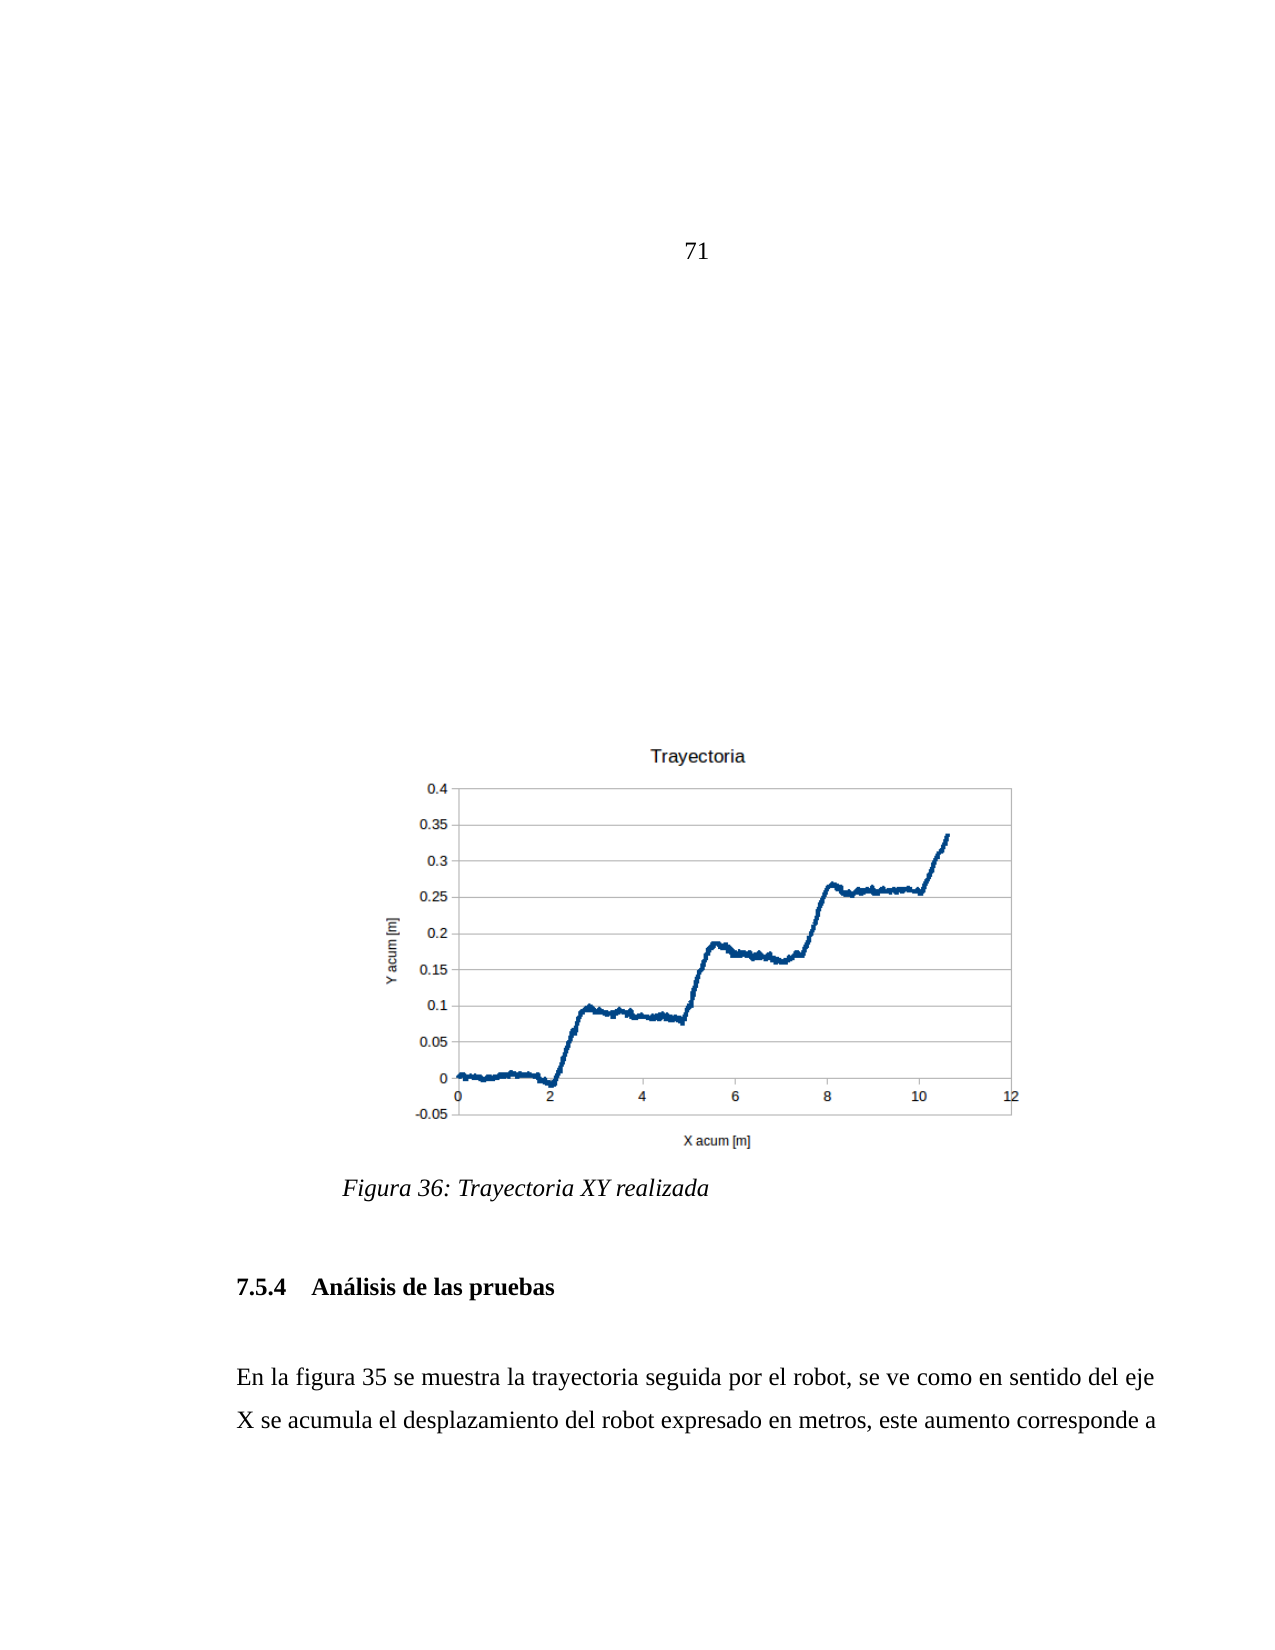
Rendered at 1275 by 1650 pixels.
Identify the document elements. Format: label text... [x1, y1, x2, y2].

subtitle Análisis de las pruebas [236, 1272, 1157, 1301]
picture [342, 726, 1052, 1170]
text En la figura 35 se muestra la trayectoria seguida por el robot, se ve como en sentido del eje X se acumula el desplazamiento del robot expresado en metros, este aumento corresponde a [236, 1362, 1157, 1434]
text Figura 36: Trayectoria XY realizada [342, 1170, 1051, 1202]
